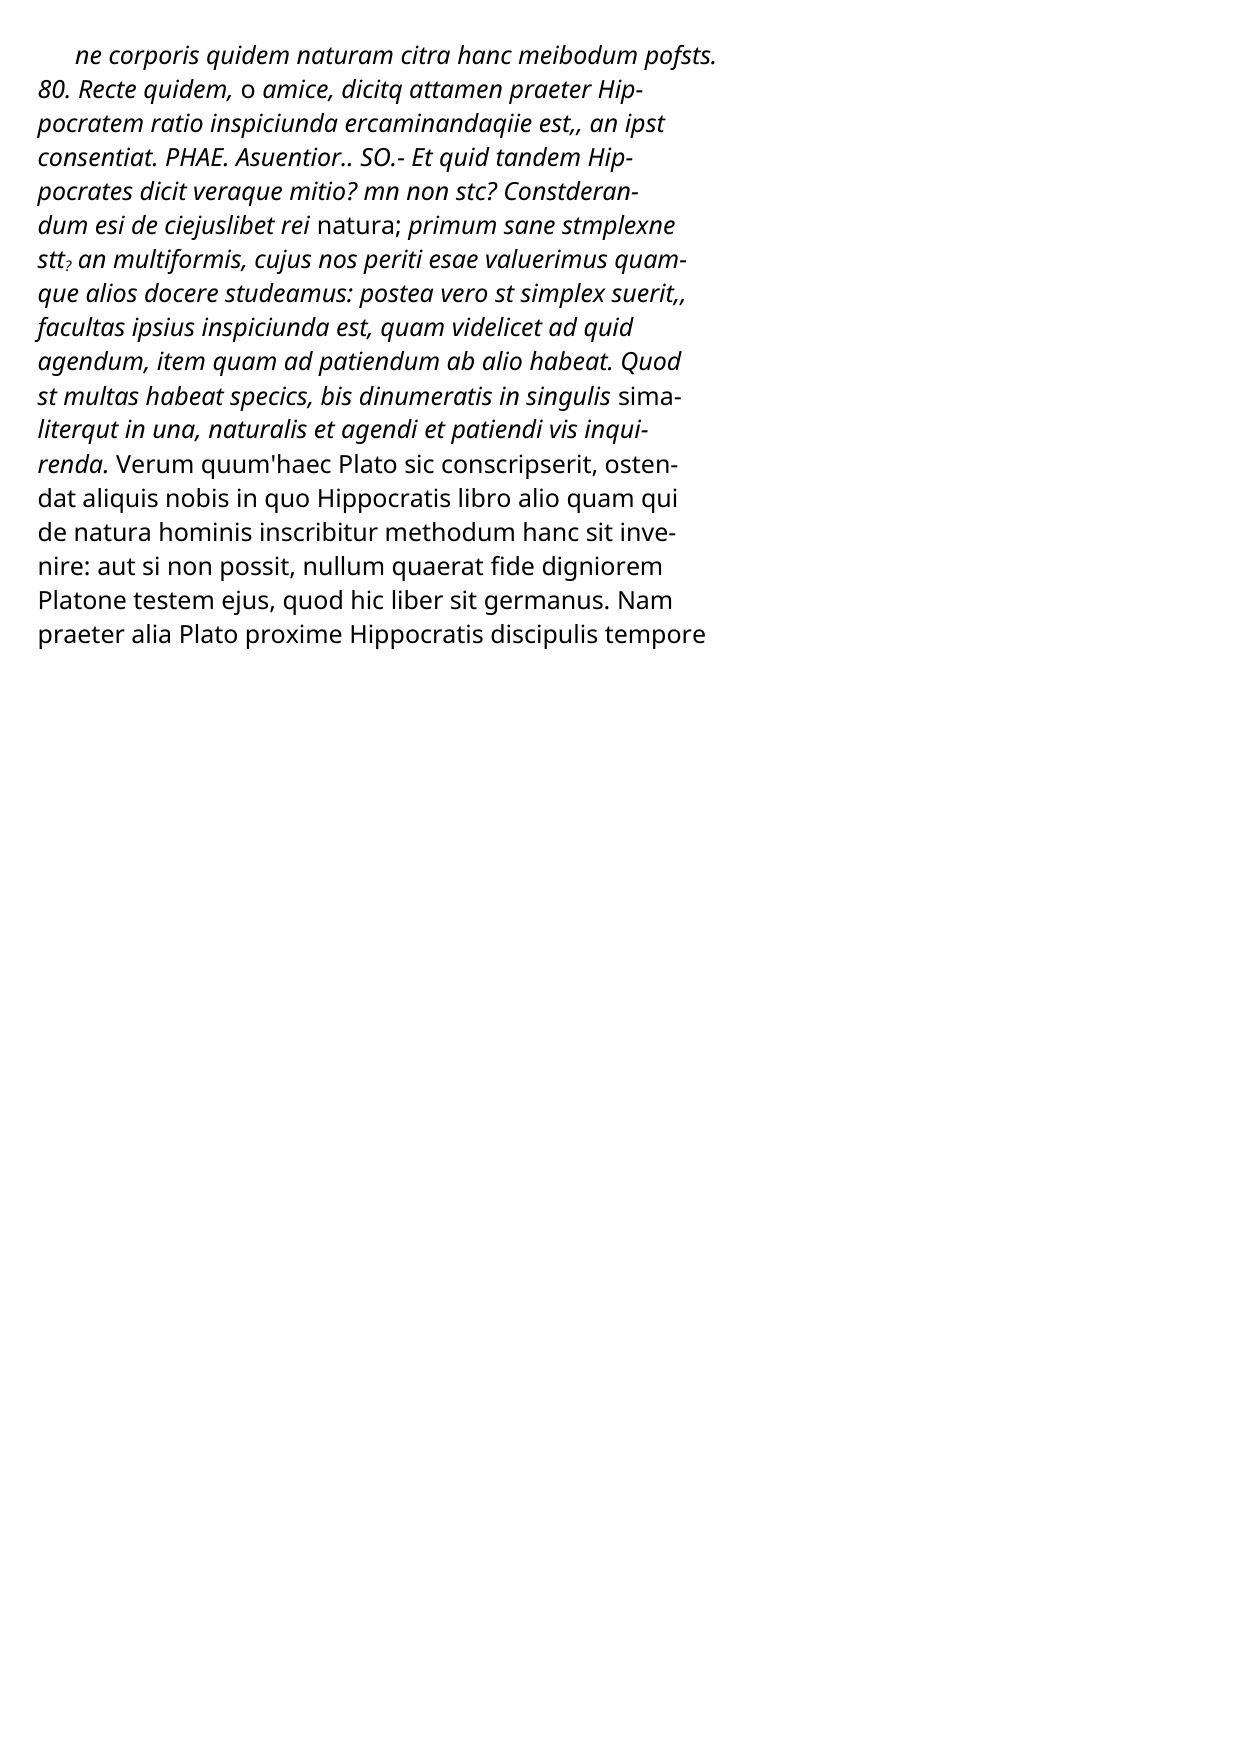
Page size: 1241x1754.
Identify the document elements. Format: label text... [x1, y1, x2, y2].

text ne corporis quidem naturam citra hanc meibodum pofsts. 80. Recte quidem, o amice, dicitq attamen praeter Hip- pocratem ratio inspiciunda ercaminandaqiie est,, an ipst consentiat. PHAE. Asuentior.. SO.- Et quid tandem Hip- pocrates dicit veraque mitio? mn non stc? Constderan- dum esi de ciejuslibet rei natura; primum sane stmplexne stt? an multiformis, cujus nos periti esae valuerimus quam- que alios docere studeamus: postea vero st simplex suerit,, facultas ipsius inspiciunda est, quam videlicet ad quid agendum, item quam ad patiendum ab alio habeat. Quod st multas habeat specics, bis dinumeratis in singulis sima- literqut in una, naturalis et agendi et patiendi vis inqui- renda. Verum quum'haec Plato sic conscripserit, osten- dat aliquis nobis in quo Hippocratis libro alio quam qui de natura hominis inscribitur methodum hanc sit inve- nire: aut si non possit, nullum quaerat fide digniorem Platone testem ejus, quod hic liber sit germanus. Nam praeter alia Plato proxime Hippocratis discipulis tempore [37, 37, 1203, 651]
